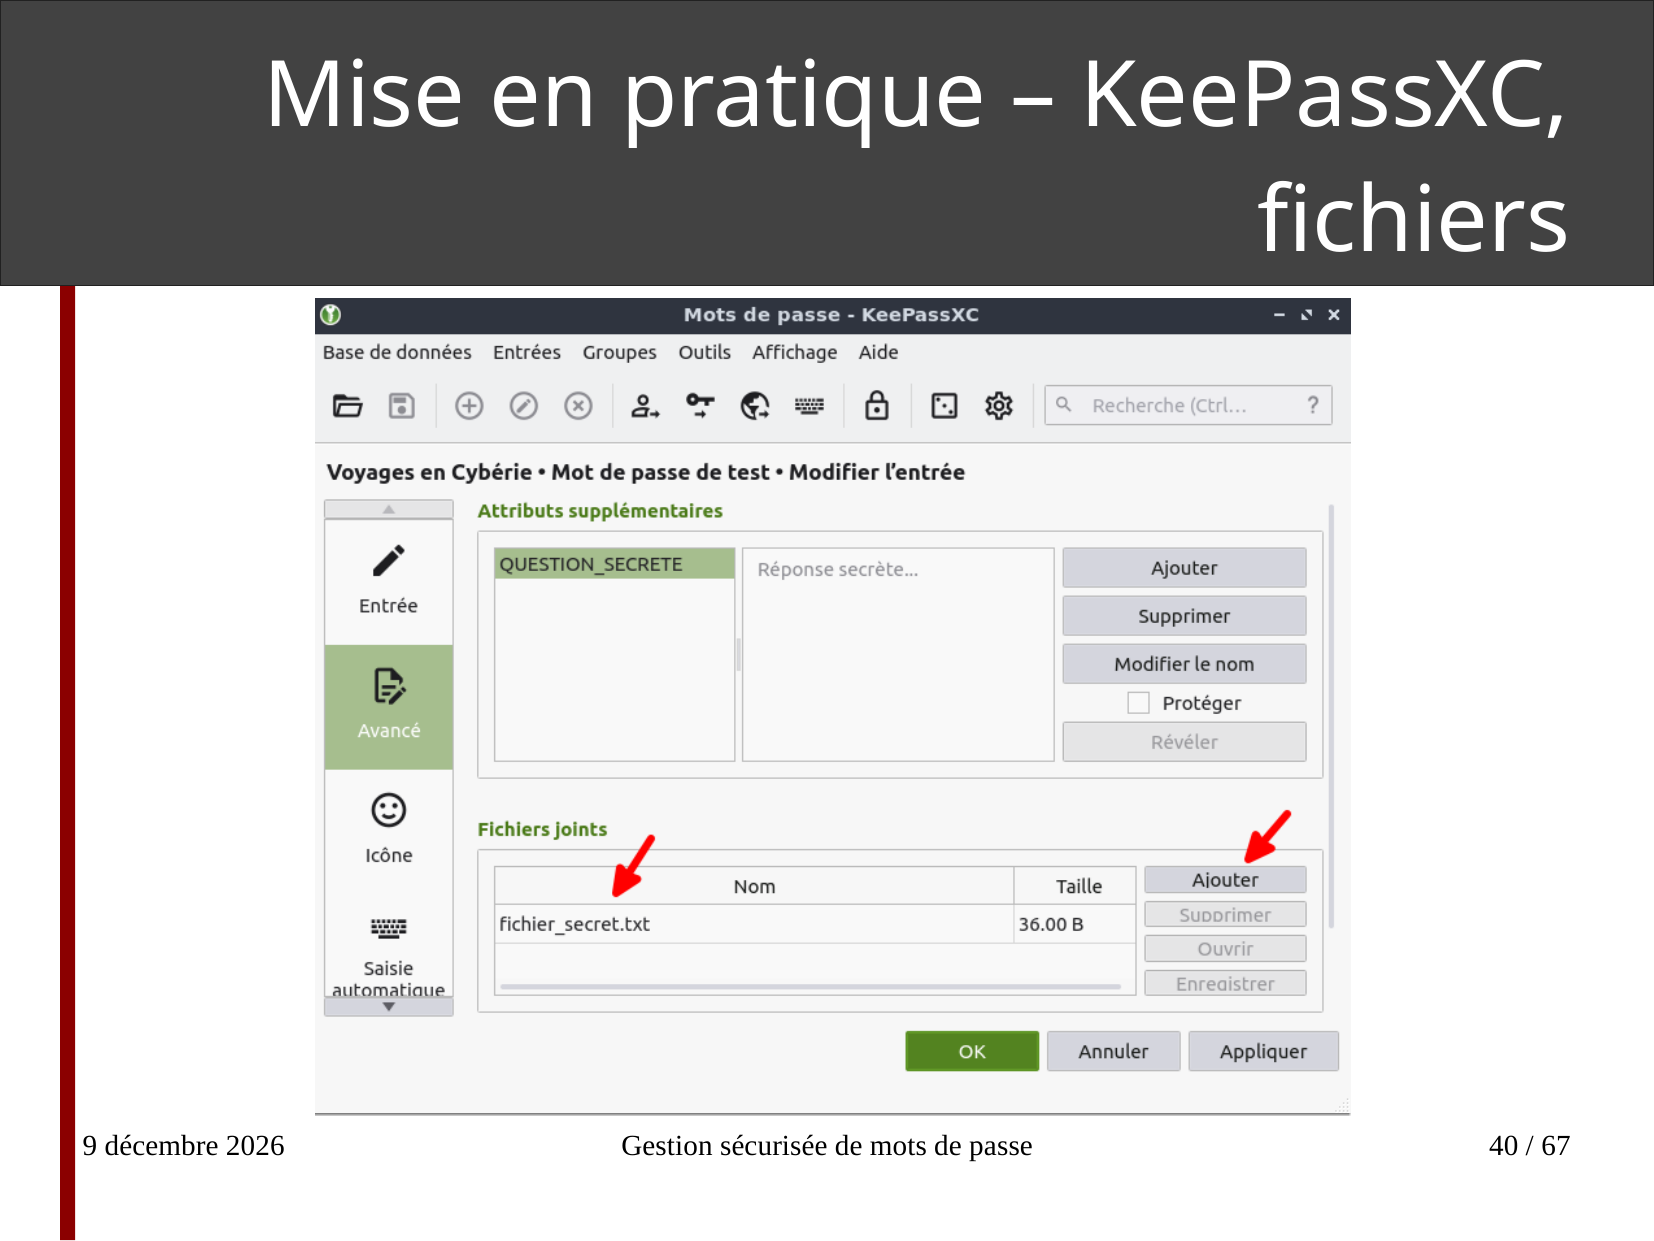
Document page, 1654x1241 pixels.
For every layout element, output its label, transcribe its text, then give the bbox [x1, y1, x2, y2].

title Mise en pratique – KeePassXC, fichiers [82, 27, 1571, 279]
picture [315, 298, 1351, 1113]
